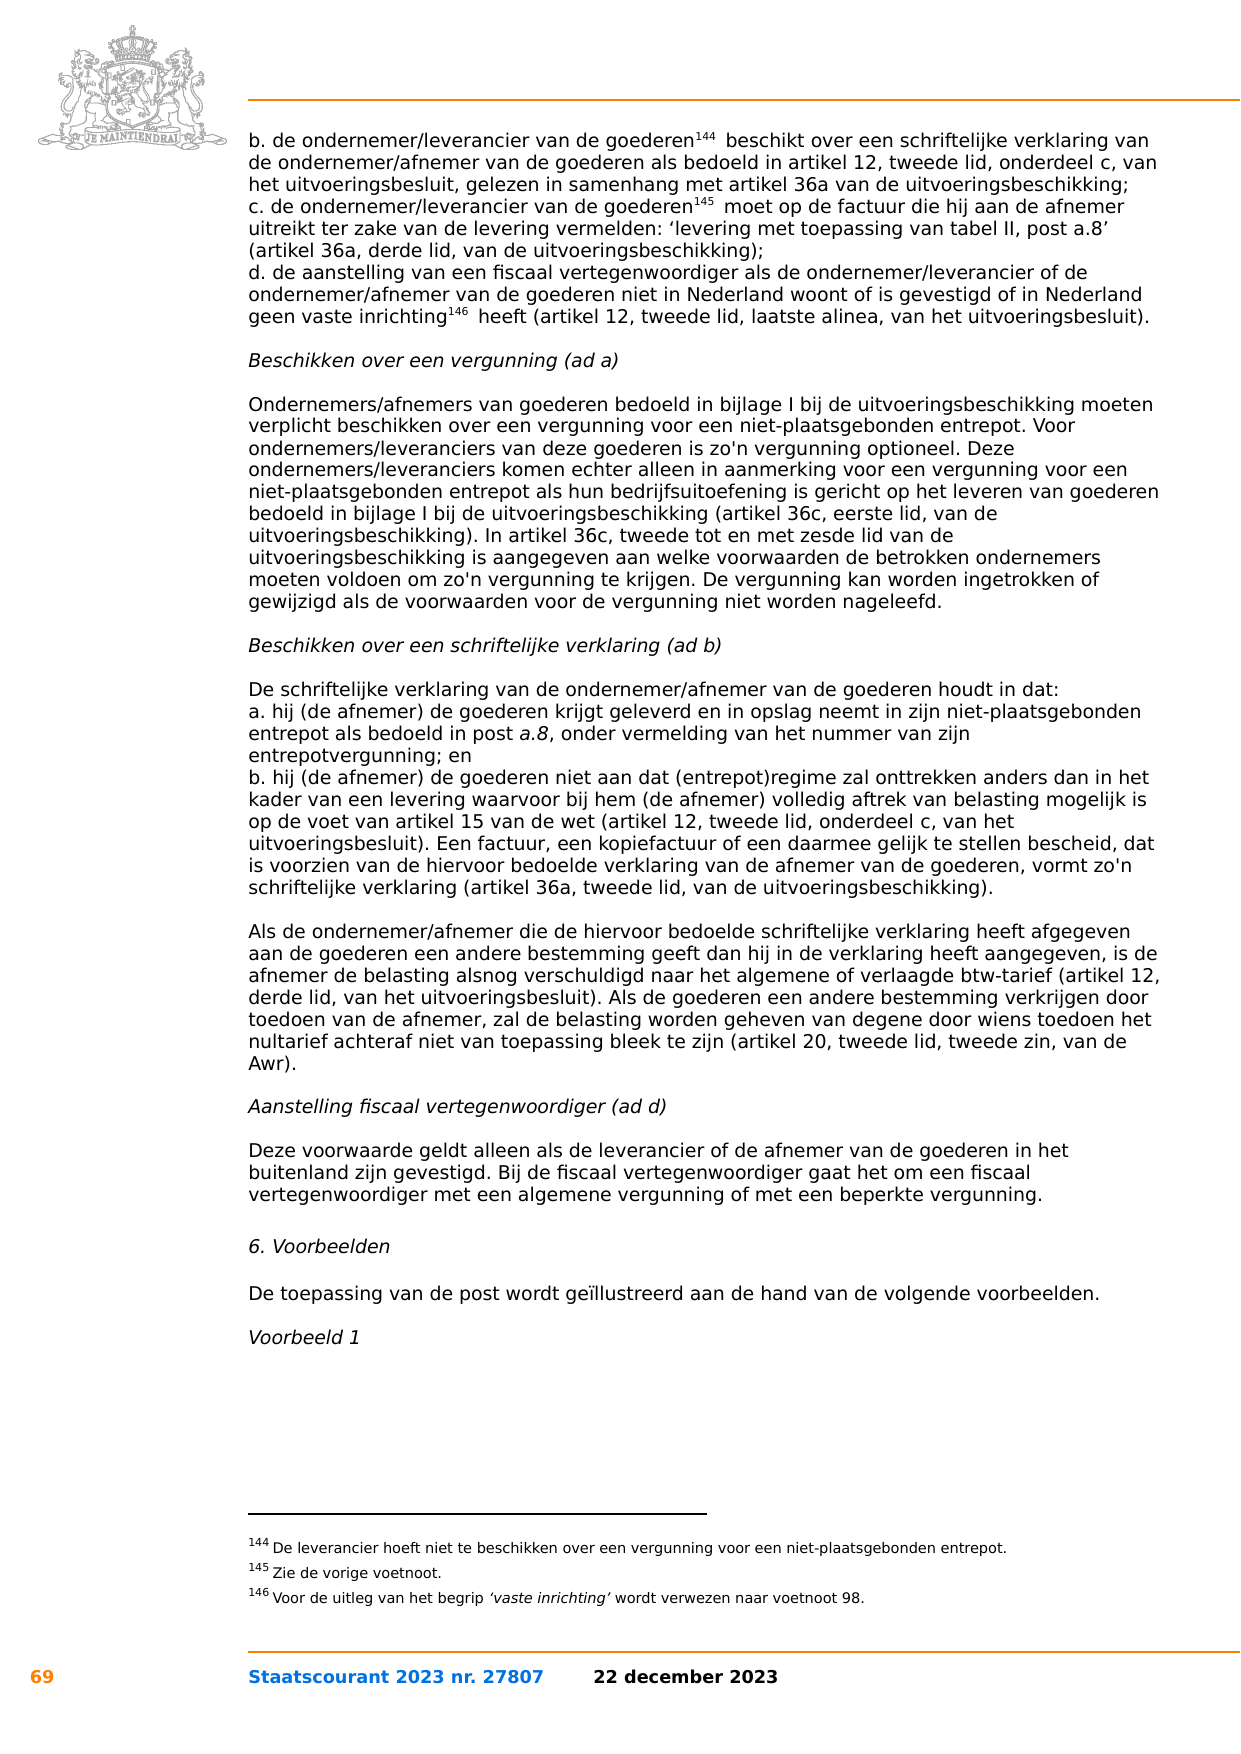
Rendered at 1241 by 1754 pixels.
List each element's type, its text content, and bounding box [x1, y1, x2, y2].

text b. de ondernemer/leverancier van de goederen beschikt over een schriftelijke verklaring van de ondernemer/afnemer van de goederen als bedoeld in artikel 12, tweede lid, onderdeel c, van het uitvoeringsbesluit, gelezen in samenhang met artikel 36a van de uitvoeringsbeschikking; [248, 130, 1163, 196]
text b. hij (de afnemer) de goederen niet aan dat (entrepot)regime zal onttrekken anders dan in het kader van een levering waarvoor bij hem (de afnemer) volledig aftrek van belasting mogelijk is op de voet van artikel 15 van de wet (artikel 12, tweede lid, onderdeel c, van het uitvoeringsbesluit). Een factuur, een kopiefactuur of een daarmee gelijk te stellen bescheid, dat is voorzien van de hiervoor bedoelde verklaring van de afnemer van de goederen, vormt zo'n schriftelijke verklaring (artikel 36a, tweede lid, van de uitvoeringsbeschikking). [248, 767, 1163, 899]
text d. de aanstelling van een fiscaal vertegenwoordiger als de ondernemer/leverancier of de ondernemer/afnemer van de goederen niet in Nederland woont of is gevestigd of in Nederland geen vaste inrichting heeft (artikel 12, tweede lid, laatste alinea, van het uitvoeringsbesluit). [248, 262, 1163, 328]
text De toepassing van de post wordt geïllustreerd aan de hand van de volgende voorbeelden. [248, 1283, 1163, 1305]
picture [38, 25, 227, 150]
text Als de ondernemer/afnemer die de hiervoor bedoelde schriftelijke verklaring heeft afgegeven aan de goederen een andere bestemming geeft dan hij in de verklaring heeft aangegeven, is de afnemer de belasting alsnog verschuldigd naar het algemene of verlaagde btw-tarief (artikel 12, derde lid, van het uitvoeringsbesluit). Als de goederen een andere bestemming verkrijgen door toedoen van de afnemer, zal de belasting worden geheven van degene door wiens toedoen het nultarief achteraf niet van toepassing bleek te zijn (artikel 20, tweede lid, tweede zin, van de Awr). [248, 921, 1163, 1074]
text Ondernemers/afnemers van goederen bedoeld in bijlage I bij de uitvoeringsbeschikking moeten verplicht beschikken over een vergunning voor een niet-plaatsgebonden entrepot. Voor ondernemers/leveranciers van deze goederen is zo'n vergunning optioneel. Deze ondernemers/leveranciers komen echter alleen in aanmerking voor een vergunning voor een niet-plaatsgebonden entrepot als hun bedrijfsuitoefening is gericht op het leveren van goederen bedoeld in bijlage I bij de uitvoeringsbeschikking (artikel 36c, eerste lid, van de uitvoeringsbeschikking). In artikel 36c, tweede tot en met zesde lid van de uitvoeringsbeschikking is aangegeven aan welke voorwaarden de betrokken ondernemers moeten voldoen om zo'n vergunning te krijgen. De vergunning kan worden ingetrokken of gewijzigd als de voorwaarden voor de vergunning niet worden nageleefd. [248, 393, 1163, 613]
text De schriftelijke verklaring van de ondernemer/afnemer van de goederen houdt in dat: [248, 679, 1163, 701]
text a. hij (de afnemer) de goederen krijgt geleverd en in opslag neemt in zijn niet-plaatsgebonden entrepot als bedoeld in post a.8, onder vermelding van het nummer van zijn entrepotvergunning; en [248, 701, 1163, 767]
text Zie de vorige voetnoot. [248, 1561, 1163, 1583]
text Deze voorwaarde geldt alleen als de leverancier of de afnemer van de goederen in het buitenland zijn gevestigd. Bij de fiscaal vertegenwoordiger gaat het om een fiscaal vertegenwoordiger met een algemene vergunning of met een beperkte vergunning. [248, 1140, 1163, 1206]
subtitle Aanstelling fiscaal vertegenwoordiger (ad d) [248, 1096, 1163, 1118]
subtitle Beschikken over een vergunning (ad a) [248, 349, 1163, 372]
subtitle Voorbeeld 1 [248, 1327, 1163, 1349]
subtitle 6. Voorbeelden [248, 1236, 1163, 1258]
text De leverancier hoeft niet te beschikken over een vergunning voor een niet-plaatsgebonden entrepot. [248, 1536, 1163, 1558]
subtitle Beschikken over een schriftelijke verklaring (ad b) [248, 635, 1163, 657]
text Voor de uitleg van het begrip ‘vaste inrichting’ wordt verwezen naar voetnoot 98. [248, 1586, 1163, 1608]
text c. de ondernemer/leverancier van de goederen moet op de factuur die hij aan de afnemer uitreikt ter zake van de levering vermelden: ‘levering met toepassing van tabel II, post a.8’ (artikel 36a, derde lid, van de uitvoeringsbeschikking); [248, 196, 1163, 262]
